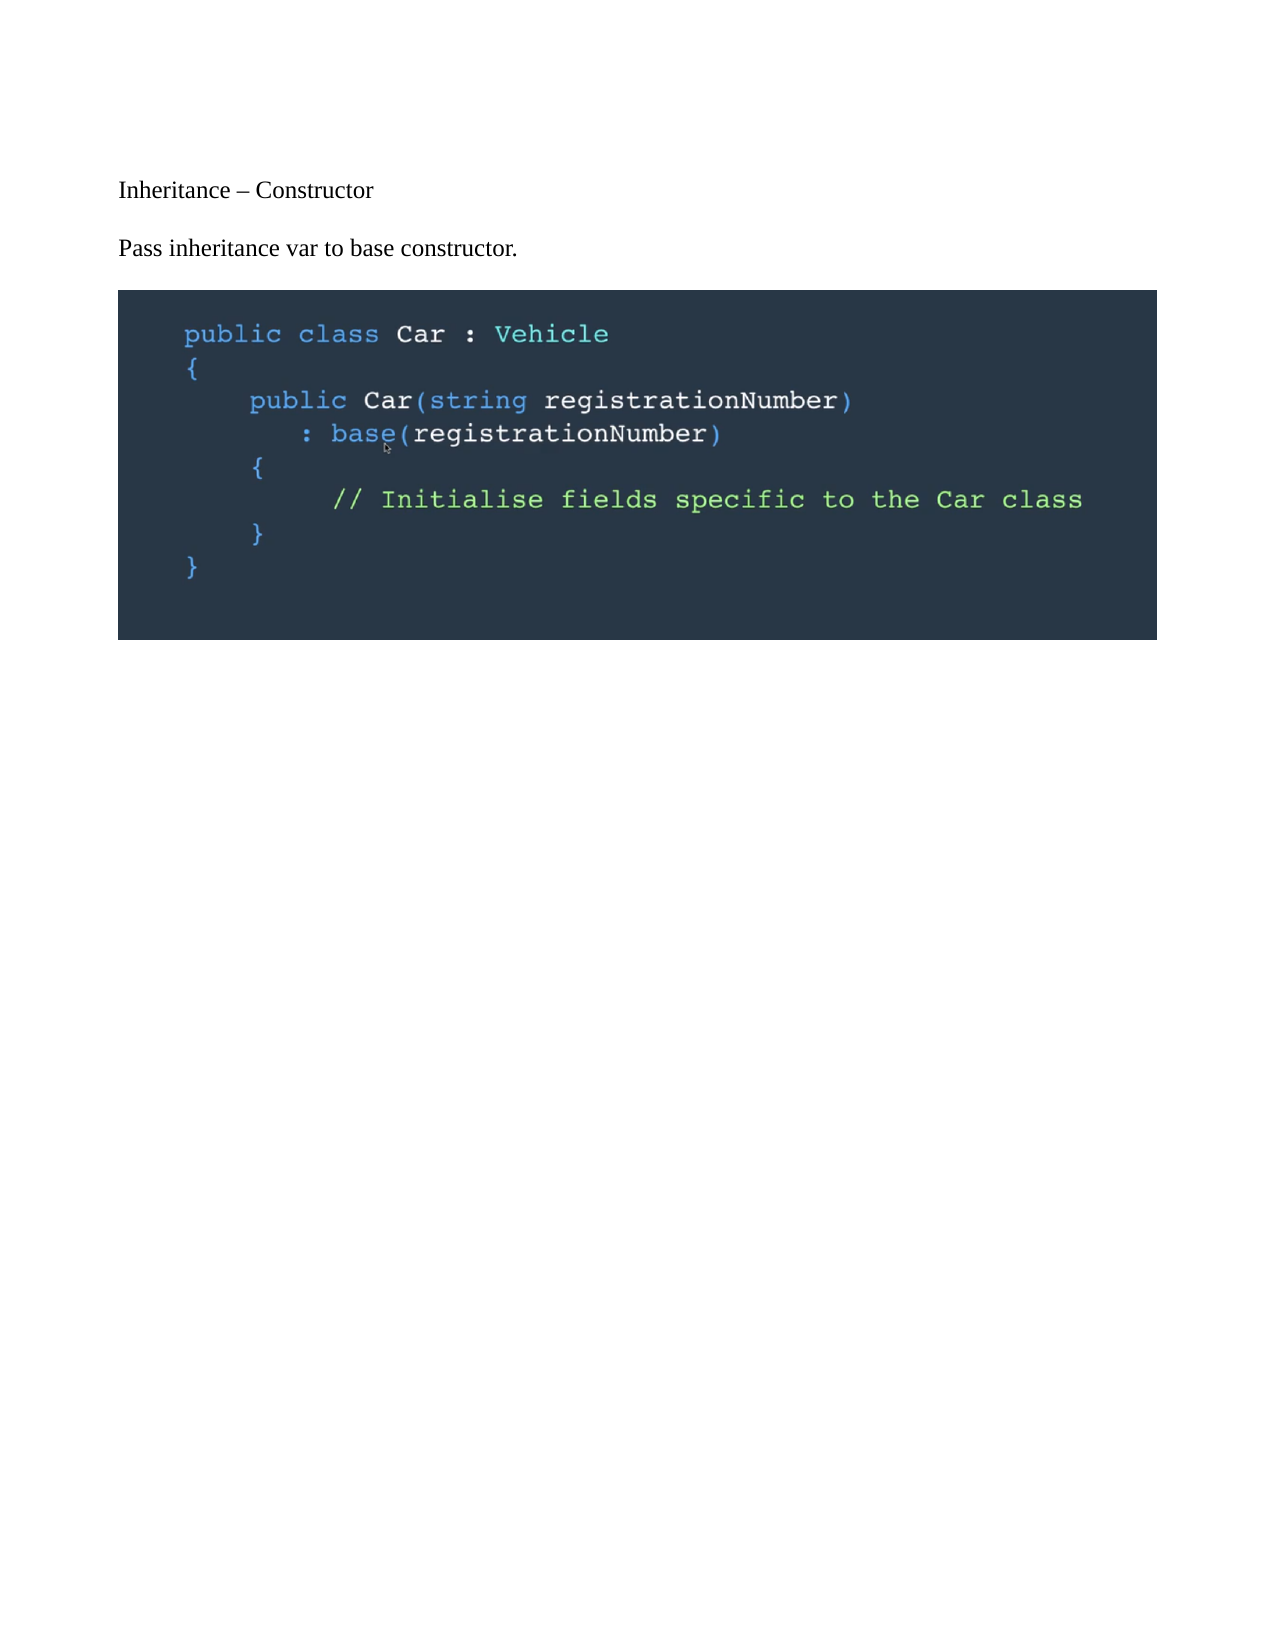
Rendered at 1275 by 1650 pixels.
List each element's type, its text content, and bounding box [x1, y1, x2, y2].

text Inheritance – Constructor [118, 176, 1157, 204]
picture [118, 290, 1157, 640]
text Pass inheritance var to base constructor. [118, 233, 1157, 262]
